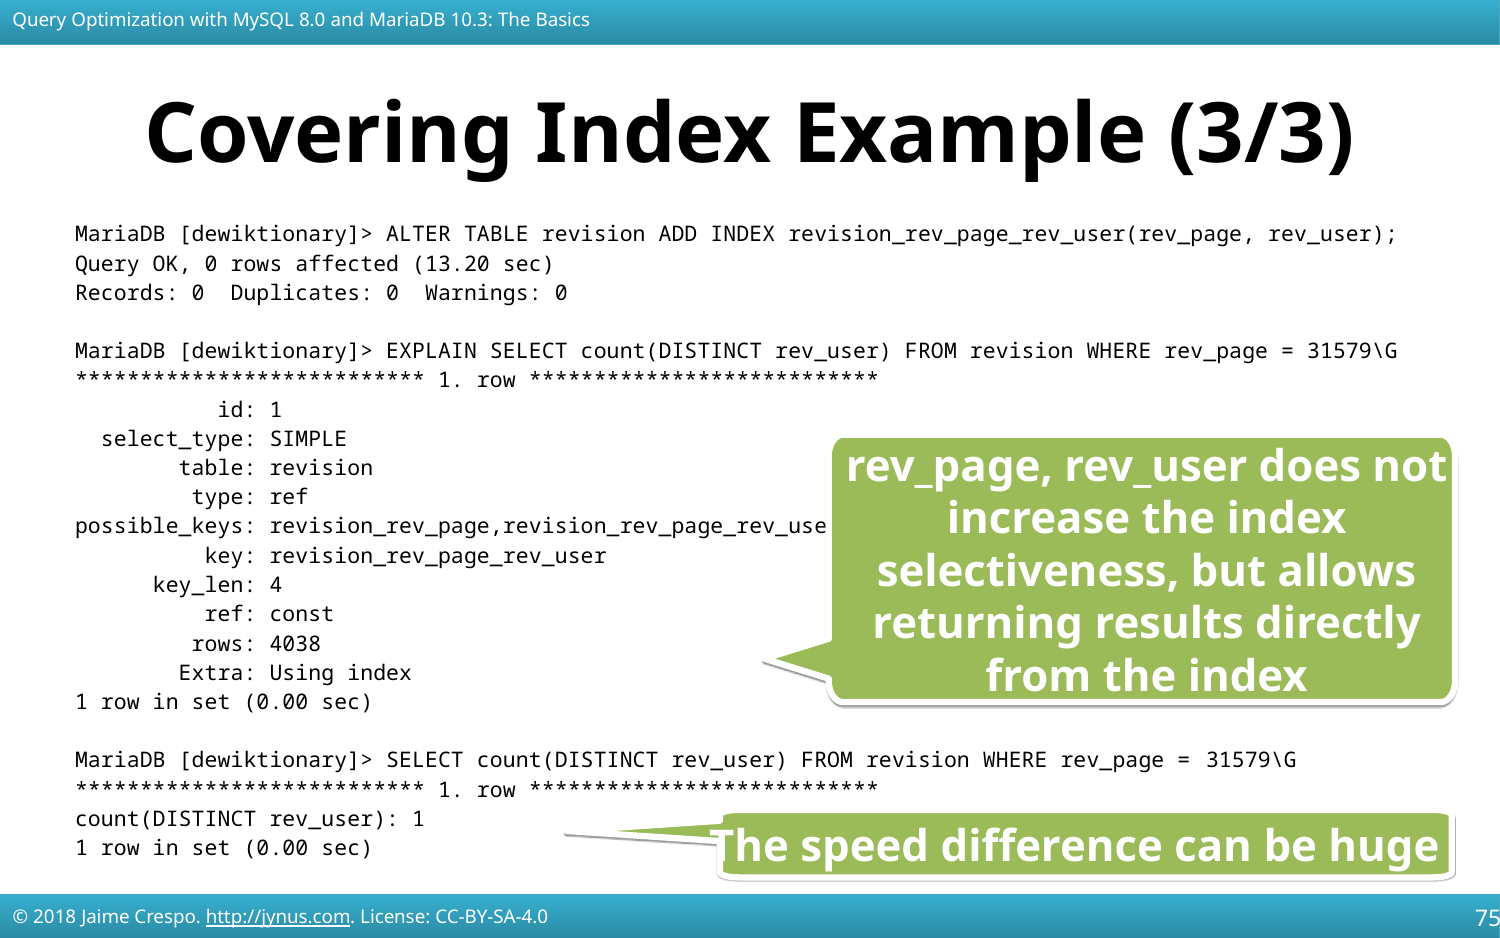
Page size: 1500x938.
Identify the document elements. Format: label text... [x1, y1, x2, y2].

list MariaDB [dewiktionary]> ALTER TABLE revision ADD INDEX revision_rev_page_rev_user(rev_page, rev_user); Query OK, 0 rows affected (13.20 sec) Records: 0 Duplicates: 0 Warnings: 0 MariaDB [dewiktionary]> EXPLAIN SELECT count(DISTINCT rev_user) FROM revision WHERE rev_page = 31579\G *************************** 1. row *************************** id: 1 select_type: SIMPLE table: revision type: ref possible_keys: revision_rev_page,revision_rev_page_rev_user key: revision_rev_page_rev_user key_len: 4 ref: const rows: 4038 Extra: Using index 1 row in set (0.00 sec) MariaDB [dewiktionary]> SELECT count(DISTINCT rev_user) FROM revision WHERE rev_page = 31579\G *************************** 1. row *************************** count(DISTINCT rev_user): 1 1 row in set (0.00 sec) [75, 218, 1440, 876]
title Covering Index Example (3/3) [75, 51, 1425, 209]
text_box The speed difference can be huge [566, 809, 1452, 878]
text_box rev_page, rev_user does not increase the index selectiveness, but allows returning results directly from the index [764, 434, 1456, 703]
slide_number [1389, 896, 1490, 935]
